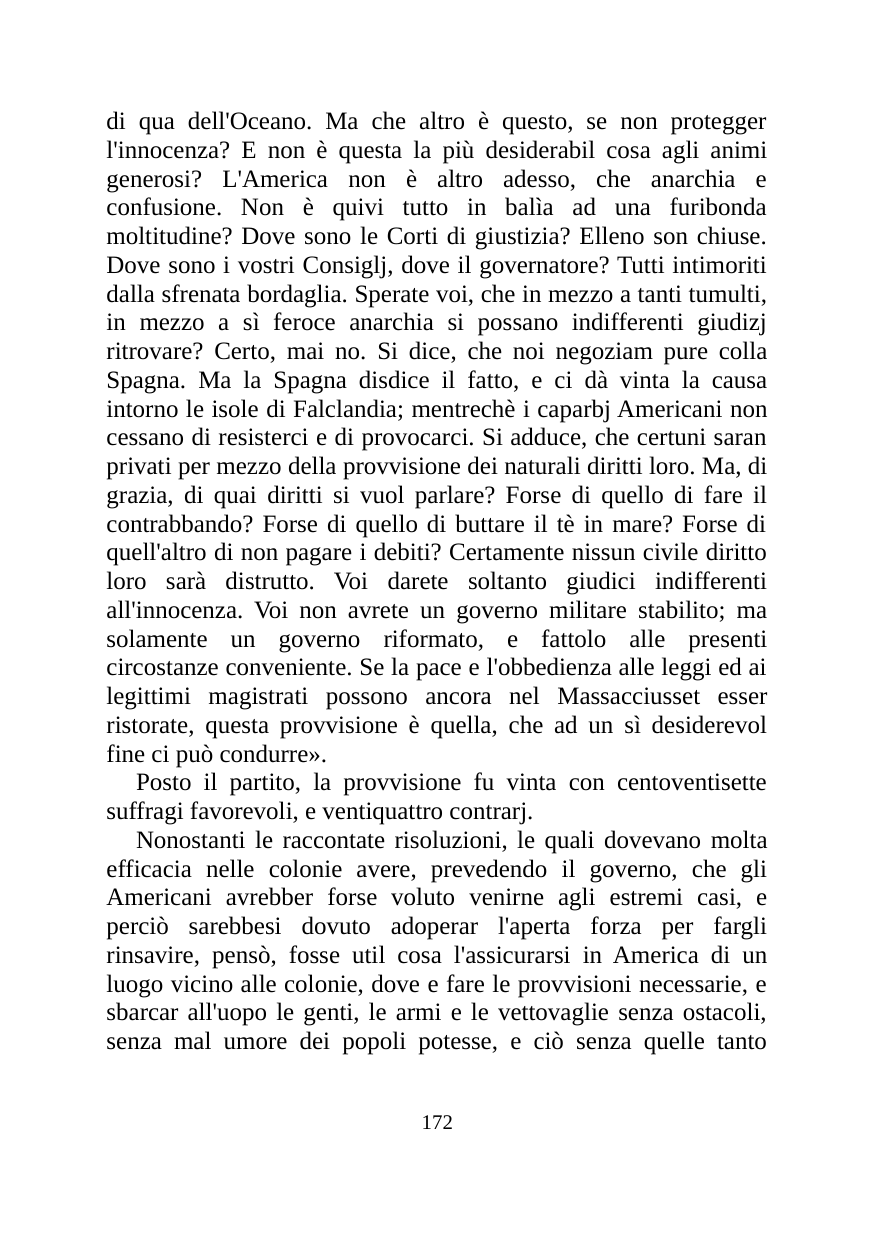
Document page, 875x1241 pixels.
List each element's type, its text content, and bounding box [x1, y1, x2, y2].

text di qua dell'Oceano. Ma che altro è questo, se non protegger l'innocenza? E non è questa la più desiderabil cosa agli animi generosi? L'America non è altro adesso, che anarchia e confusione. Non è quivi tutto in balìa ad una furibonda moltitudine? Dove sono le Corti di giustizia? Elleno son chiuse. Dove sono i vostri Consiglj, dove il governatore? Tutti intimoriti dalla sfrenata bordaglia. Sperate voi, che in mezzo a tanti tumulti, in mezzo a sì feroce anarchia si possano indifferenti giudizj ritrovare? Certo, mai no. Si dice, che noi negoziam pure colla Spagna. Ma la Spagna disdice il fatto, e ci dà vinta la causa intorno le isole di Falclandia; mentrechè i caparbj Americani non cessano di resisterci e di provocarci. Si adduce, che certuni saran privati per mezzo della provvisione dei naturali diritti loro. Ma, di grazia, di quai diritti si vuol parlare? Forse di quello di fare il contrabbando? Forse di quello di buttare il tè in mare? Forse di quell'altro di non pagare i debiti? Certamente nissun civile diritto loro sarà distrutto. Voi darete soltanto giudici indifferenti all'innocenza. Voi non avrete un governo militare stabilito; ma solamente un governo riformato, e fattolo alle presenti circostanze conveniente. Se la pace e l'obbedienza alle leggi ed ai legittimi magistrati possono ancora nel Massacciusset esser ristorate, questa provvisione è quella, che ad un sì desiderevol fine ci può condurre». [106, 106, 768, 767]
text Nonostanti le raccontate risoluzioni, le quali dovevano molta efficacia nelle colonie avere, prevedendo il governo, che gli Americani avrebber forse voluto venirne agli estremi casi, e perciò sarebbesi dovuto adoperar l'aperta forza per fargli rinsavire, pensò, fosse util cosa l'assicurarsi in America di un luogo vicino alle colonie, dove e fare le provvisioni necessarie, e sbarcar all'uopo le genti, le armi e le vettovaglie senza ostacoli, senza mal umore dei popoli potesse, e ciò senza quelle tanto [106, 825, 768, 1055]
text Posto il partito, la provvisione fu vinta con centoventisette suffragi favorevoli, e ventiquattro contrarj. [106, 767, 768, 825]
